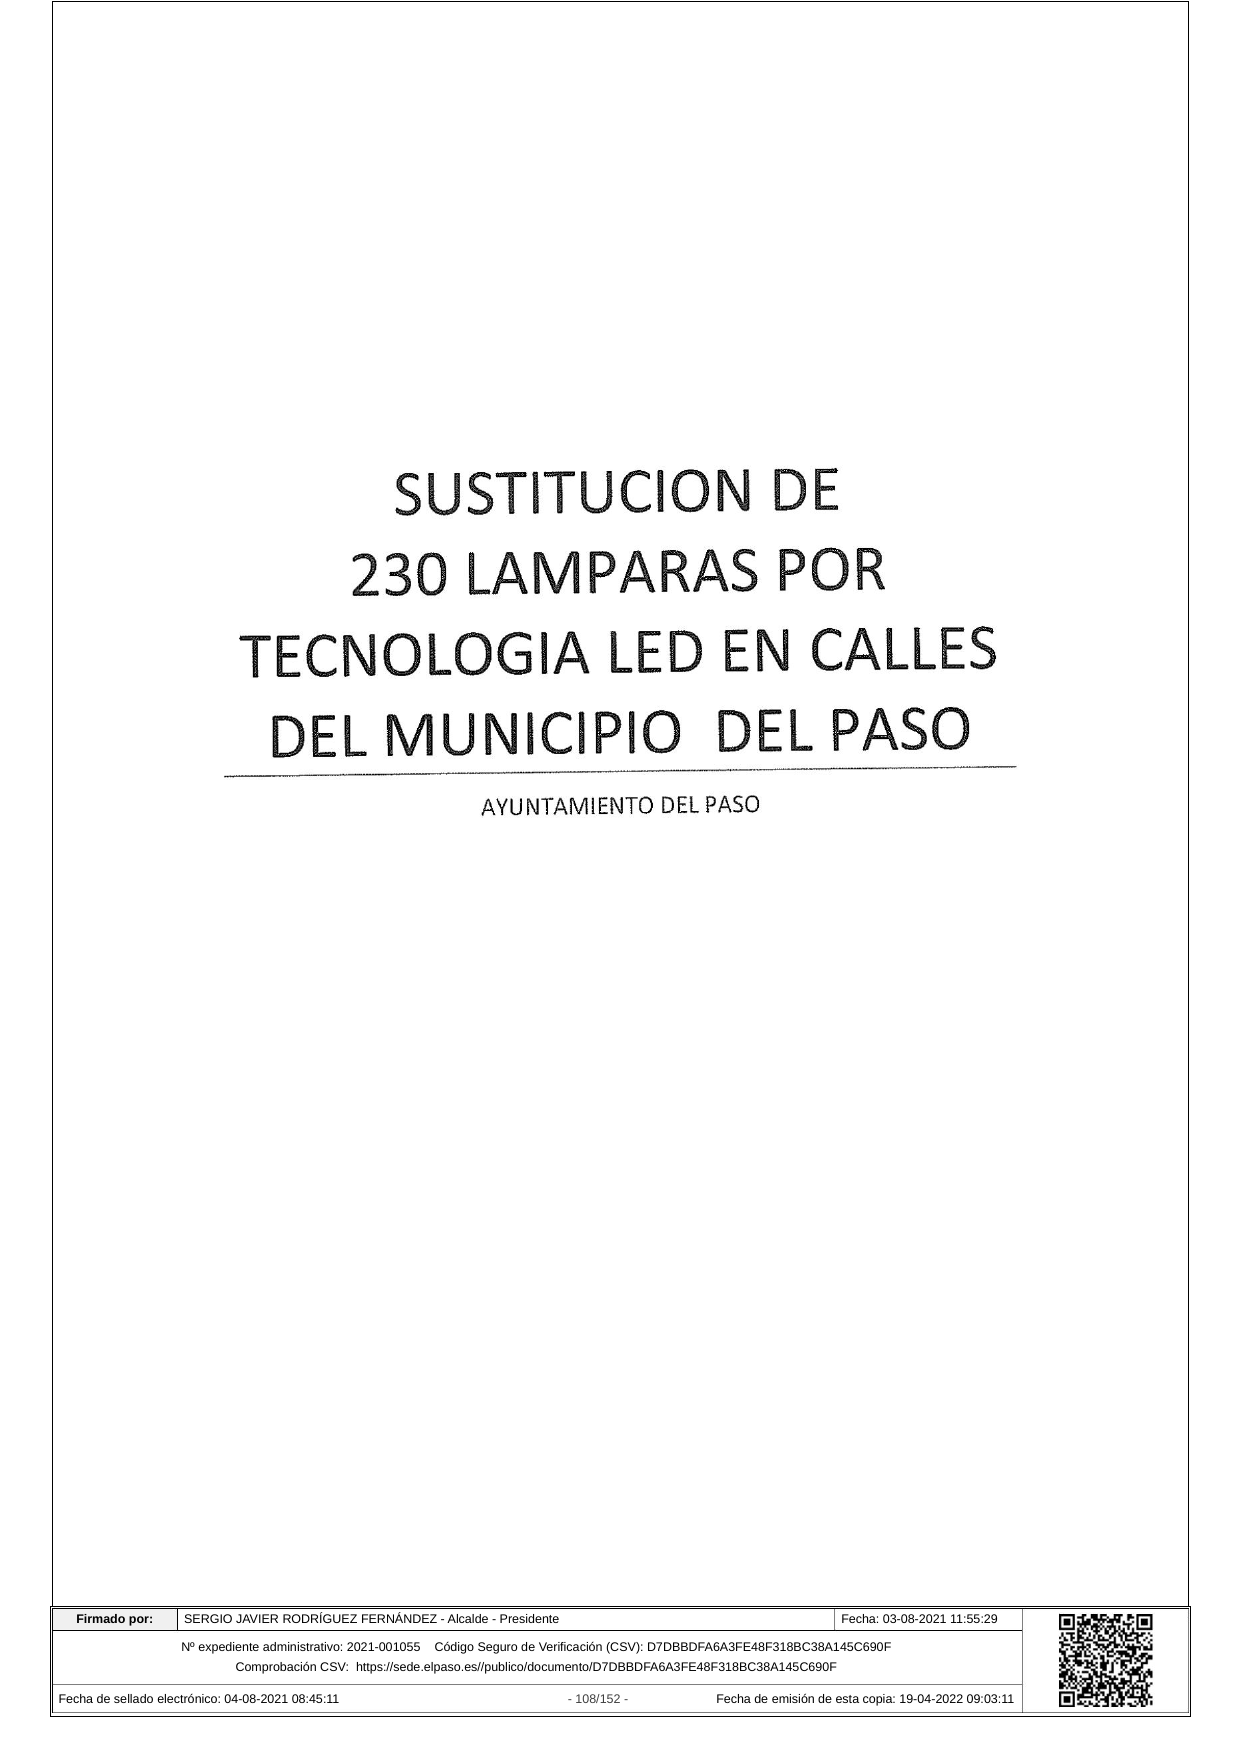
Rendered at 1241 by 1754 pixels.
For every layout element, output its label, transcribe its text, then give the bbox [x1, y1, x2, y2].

text Fecha de emisión de esta copia: 19-04-2022 09:03:11 [716, 1692, 1041, 1706]
picture [51, 1607, 1190, 1716]
text SERGIO JAVIER RODRÍGUEZ FERNÁNDEZ - Alcalde - Presidente [184, 1612, 586, 1626]
text Fecha de sellado electrónico: 04-08-2021 08:45:11 [58, 1692, 365, 1706]
text - 108/152 - [568, 1693, 647, 1707]
text Nº expediente administrativo: 2021-001055 Código Seguro de Verificación (CSV): D7DBBDFA6A3FE48F318BC38A145C690F [181, 1640, 918, 1654]
text Fecha: 03-08-2021 11:55:29 [841, 1612, 1022, 1626]
text Comprobación CSV: https://sede.elpaso.es//publico/documento/D7DBBDFA6A3FE48F318BC38A145C690F [235, 1661, 918, 1674]
text Firmado por: [76, 1612, 172, 1626]
picture [53, 2, 1188, 1606]
